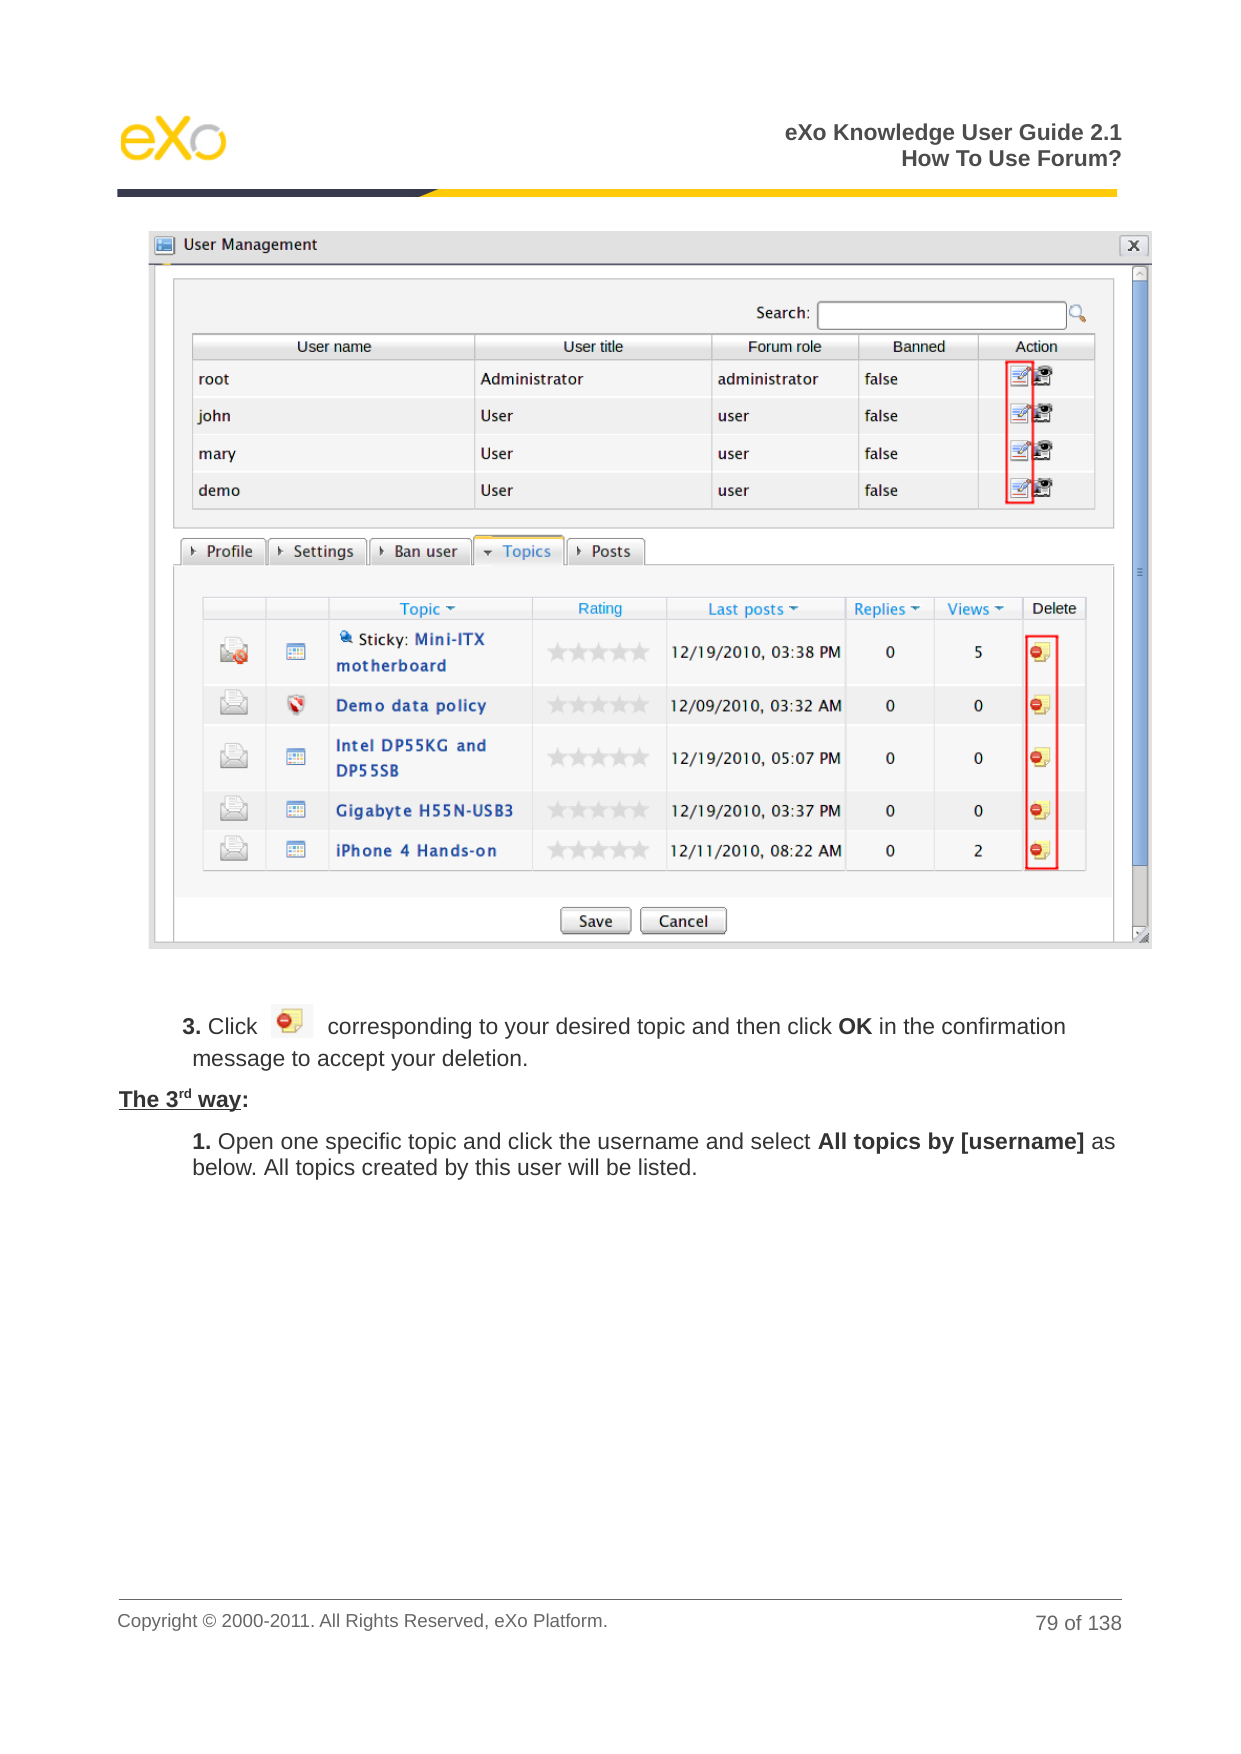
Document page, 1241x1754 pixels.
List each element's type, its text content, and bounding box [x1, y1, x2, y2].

picture [117, 189, 1118, 197]
picture [148, 231, 1152, 949]
text 3. Click corresponding to your desired topic and then click OK in the confirmation message to accept your deletion. [118, 997, 1122, 1071]
picture [271, 1004, 314, 1038]
picture [120, 115, 227, 161]
text The 3rd way: [118, 1086, 1122, 1113]
text 1. Open one specific topic and click the username and select All topics by [username] as below. All topics created by this user will be listed. [118, 1128, 1122, 1180]
